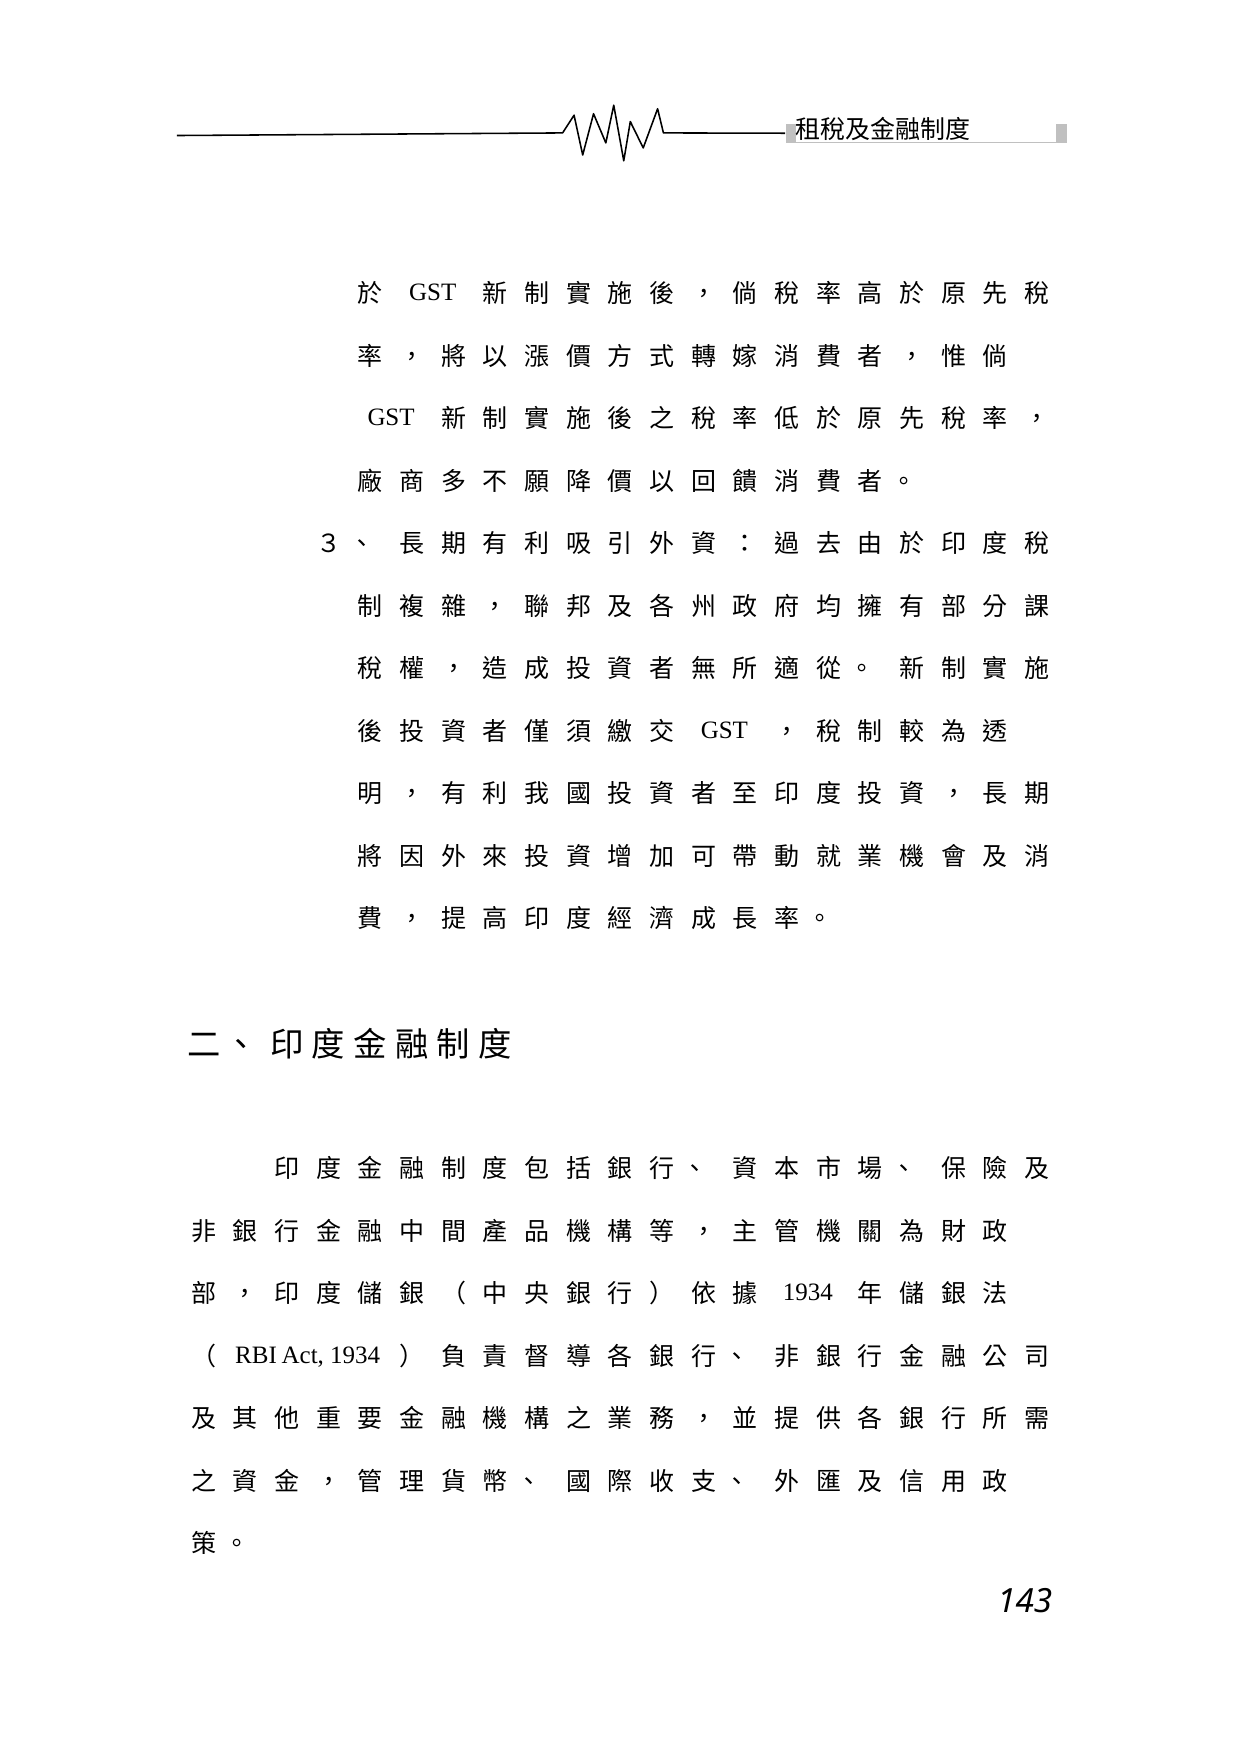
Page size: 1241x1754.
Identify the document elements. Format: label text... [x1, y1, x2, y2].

text ３、長期有利吸引外資：過去由於印度稅制複雜，聯邦及各州政府均擁有部分課稅權，造成投資者無所適從。新制實施後投資者僅須繳交GST，稅制較為透明，有利我國投資者至印度投資，長期將因外來投資增加可帶動就業機會及消費，提高印度經濟成長率。 [281, 500, 1058, 938]
text 印度金融制度包括銀行、資本市場、保險及非銀行金融中間產品機構等，主管機關為財政部，印度儲銀（中央銀行）依據1934年儲銀法（RBI Act, 1934）負責督導各銀行、非銀行金融公司及其他重要金融機構之業務，並提供各銀行所需之資金，管理貨幣、國際收支、外匯及信用政策。 [183, 1125, 1058, 1563]
text 於GST新制實施後，倘稅率高於原先稅率，將以漲價方式轉嫁消費者，惟倘GST新制實施後之稅率低於原先稅率，廠商多不願降價以回饋消費者。 [281, 250, 1058, 500]
text 二、印度金融制度 [183, 1000, 1058, 1063]
